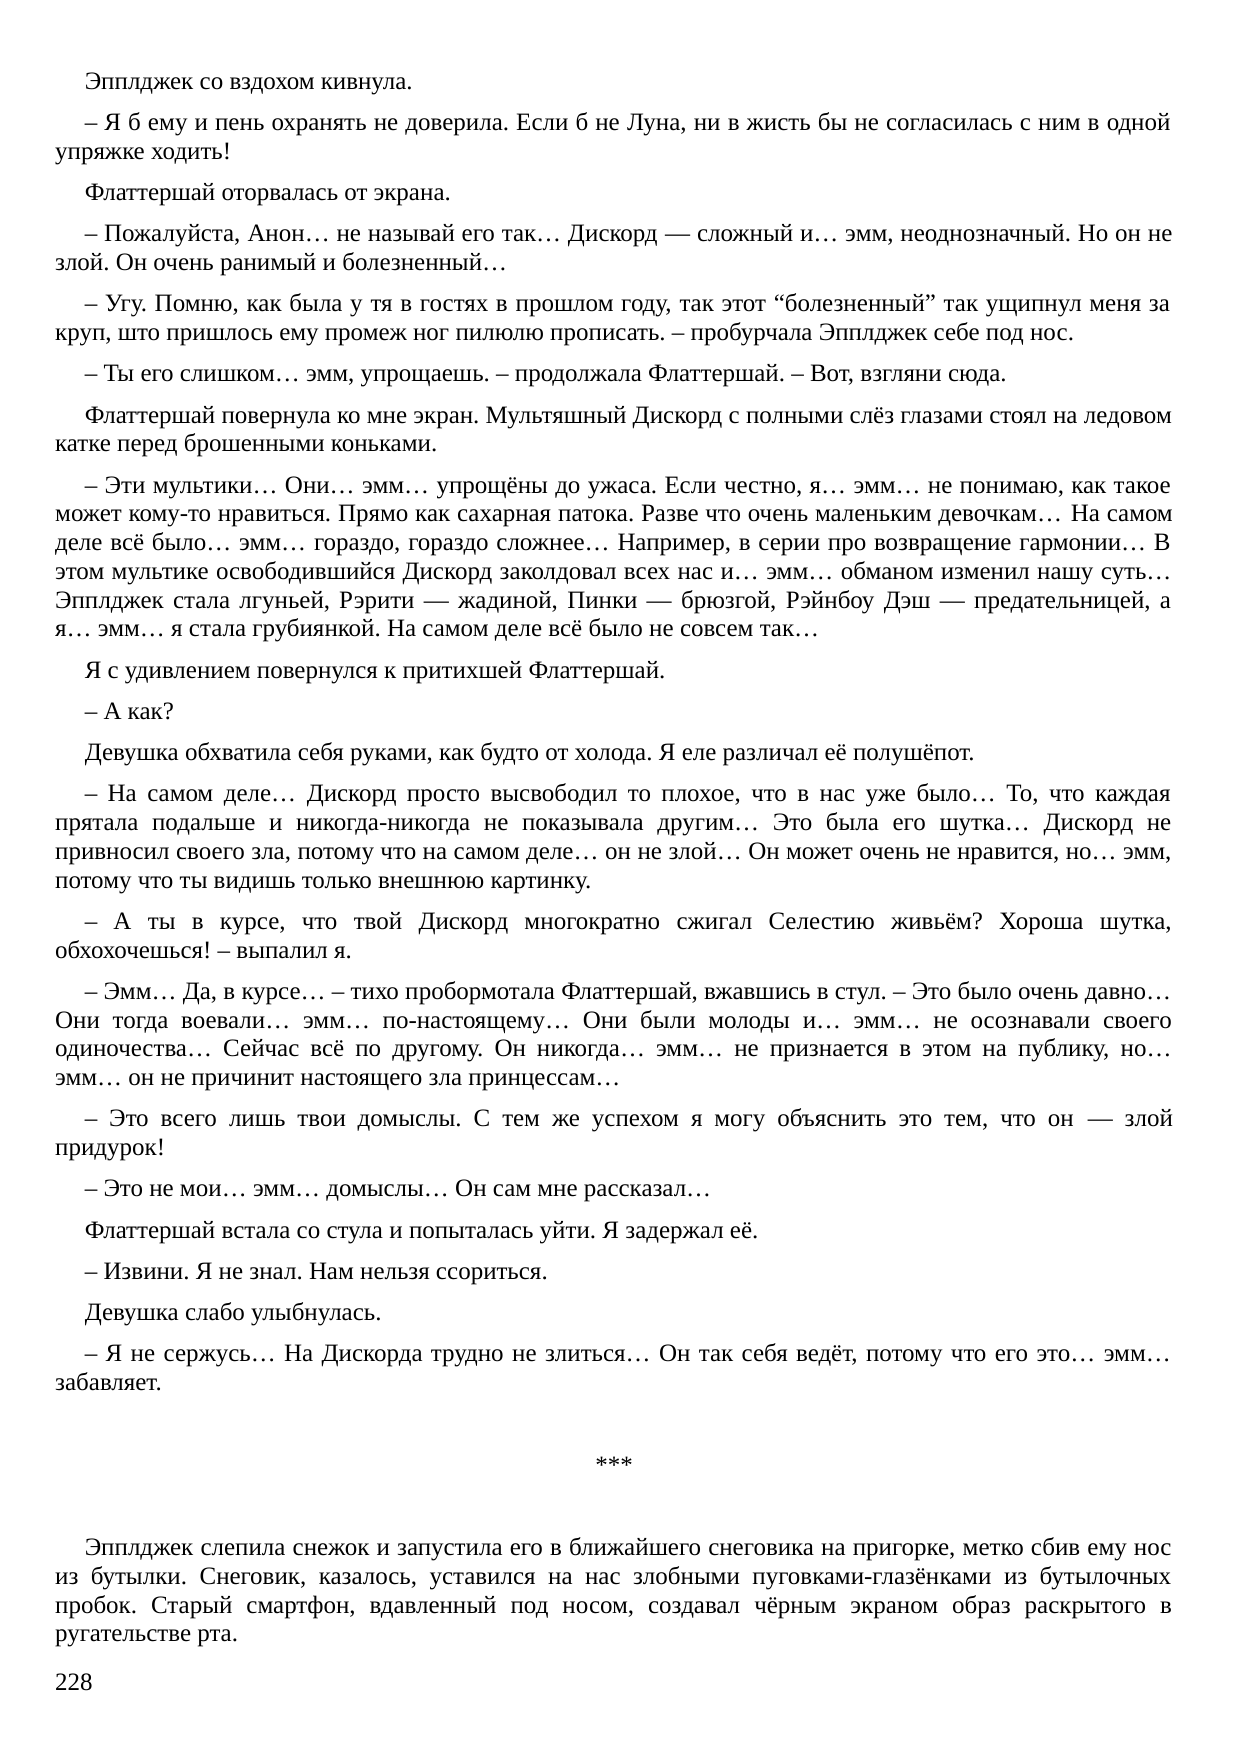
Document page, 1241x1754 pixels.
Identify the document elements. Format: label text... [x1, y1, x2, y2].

text Эпплджек со вздохом кивнула. [55, 66, 1173, 95]
text Флаттершай встала со стула и попыталась уйти. Я задержал её. [55, 1215, 1173, 1243]
text – На самом деле… Дискорд просто высвободил то плохое, что в нас уже было… То, что каждая прятала подальше и никогда-никогда не показывала другим… Это была его шутка… Дискорд не привносил своего зла, потому что на самом деле… он не злой… Он может очень не нравится, но… эмм, потому что ты видишь только внешнюю картинку. [55, 778, 1173, 893]
text – А как? [55, 696, 1173, 725]
text – Это всего лишь твои домыслы. С тем же успехом я могу объяснить это тем, что он — злой придурок! [55, 1103, 1173, 1161]
text – Я б ему и пень охранять не доверила. Если б не Луна, ни в жисть бы не согласилась с ним в одной упряжке ходить! [55, 107, 1173, 165]
text Флаттершай повернула ко мне экран. Мультяшный Дискорд с полными слёз глазами стоял на ледовом катке перед брошенными коньками. [55, 400, 1173, 457]
text – Эмм… Да, в курсе… – тихо пробормотала Флаттершай, вжавшись в стул. – Это было очень давно… Они тогда воевали… эмм… по-настоящему… Они были молоды и… эмм… не осознавали своего одиночества… Сейчас всё по другому. Он никогда… эмм… не признается в этом на публику, но… эмм… он не причинит настоящего зла принцессам… [55, 976, 1173, 1091]
text – Ты его слишком… эмм, упрощаешь. – продолжала Флаттершай. – Вот, взгляни сюда. [55, 358, 1173, 387]
text – Пожалуйста, Анон… не называй его так… Дискорд — сложный и… эмм, неоднозначный. Но он не злой. Он очень ранимый и болезненный… [55, 218, 1173, 276]
text Флаттершай оторвалась от экрана. [55, 177, 1173, 206]
text Девушка слабо улыбнулась. [55, 1297, 1173, 1326]
text Эпплджек слепила снежок и запустила его в ближайшего снеговика на пригорке, метко сбив ему нос из бутылки. Снеговик, казалось, уставился на нас злобными пуговками-глазёнками из бутылочных пробок. Старый смартфон, вдавленный под носом, создавал чёрным экраном образ раскрытого в ругательстве рта. [55, 1532, 1173, 1647]
text – Я не сержусь… На Дискорда трудно не злиться… Он так себя ведёт, потому что его это… эмм… забавляет. [55, 1338, 1173, 1396]
text – Угу. Помню, как была у тя в гостях в прошлом году, так этот “болезненный” так ущипнул меня за круп, што пришлось ему промеж ног пилюлю прописать. – пробурчала Эпплджек себе под нос. [55, 288, 1173, 346]
text – А ты в курсе, что твой Дискорд многократно сжигал Селестию живьём? Хороша шутка, обхохочешься! – выпалил я. [55, 906, 1173, 963]
text – Извини. Я не знал. Нам нельзя ссориться. [55, 1256, 1173, 1285]
text Я с удивлением повернулся к притихшей Флаттершай. [55, 655, 1173, 683]
text – Эти мультики… Они… эмм… упрощёны до ужаса. Если честно, я… эмм… не понимаю, как такое может кому-то нравиться. Прямо как сахарная патока. Разве что очень маленьким девочкам… На самом деле всё было… эмм… гораздо, гораздо сложнее… Например, в серии про возвращение гармонии… В этом мультике освободившийся Дискорд заколдовал всех нас и… эмм… обманом изменил нашу суть… Эпплджек стала лгуньей, Рэрити — жадиной, Пинки — брюзгой, Рэйнбоу Дэш — предательницей, а я… эмм… я стала грубиянкой. На самом деле всё было не совсем так… [55, 470, 1173, 642]
text Девушка обхватила себя руками, как будто от холода. Я еле различал её полушёпот. [55, 737, 1173, 766]
text *** [55, 1450, 1173, 1478]
text – Это не мои… эмм… домыслы… Он сам мне рассказал… [55, 1173, 1173, 1202]
